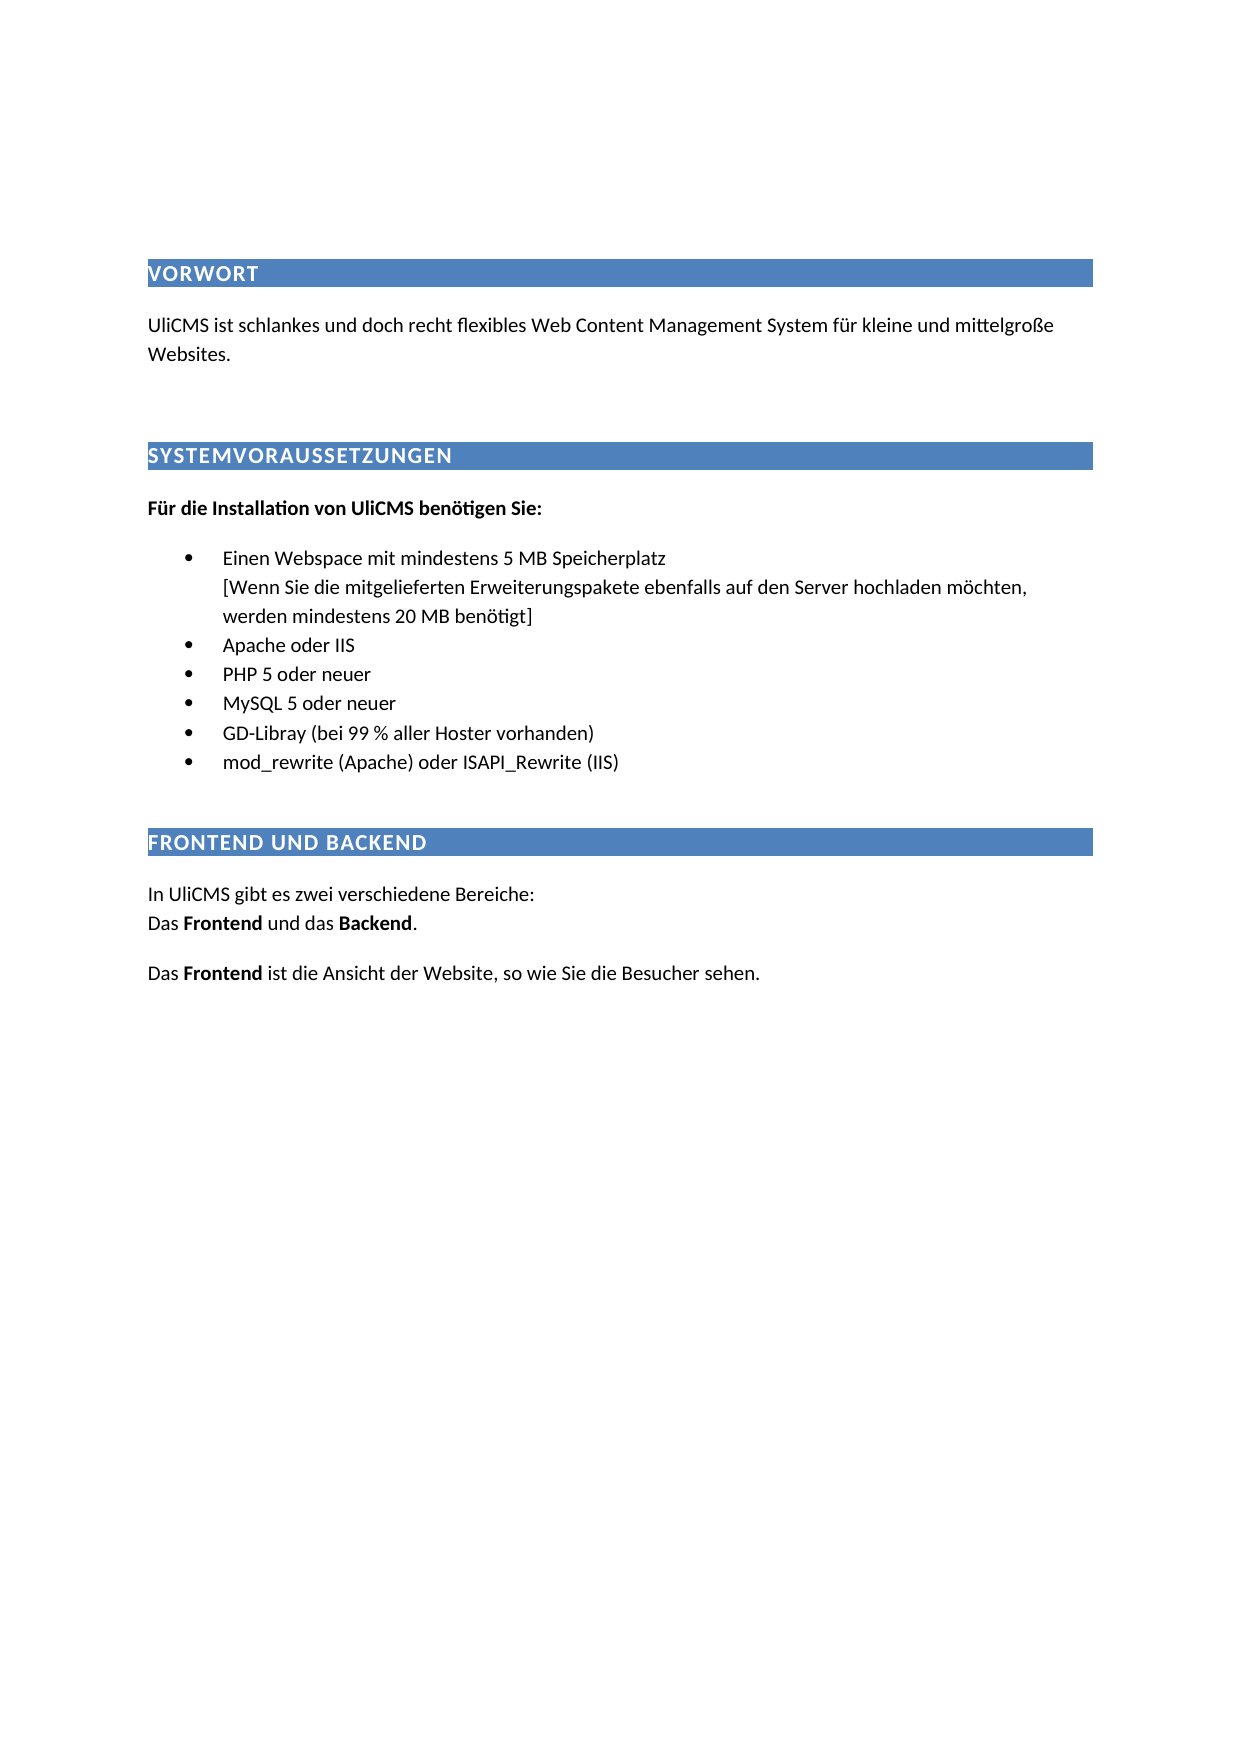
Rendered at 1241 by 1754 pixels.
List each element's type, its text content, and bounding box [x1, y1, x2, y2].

list Apache oder IIS [185, 632, 1093, 658]
subtitle Systemvoraussetzungen [148, 442, 1093, 470]
text Das Frontend ist die Ansicht der Website, so wie Sie die Besucher sehen. [148, 960, 1093, 986]
text Für die Installation von UliCMS benötigen Sie: [148, 495, 1093, 520]
list Einen Webspace mit mindestens 5 MB Speicherplatz [Wenn Sie die mitgelieferten Erweiterungspakete ebenfalls auf den Server hochladen möchten, werden mindestens 20 MB benötigt] [185, 545, 1093, 628]
subtitle Vorwort [148, 259, 1093, 287]
text In UliCMS gibt es zwei verschiedene Bereiche: Das Frontend und das Backend. [148, 881, 1093, 936]
subtitle Frontend und Backend [148, 828, 1093, 856]
list mod_rewrite (Apache) oder ISAPI_Rewrite (IIS) [185, 749, 1093, 774]
list PHP 5 oder neuer [185, 661, 1093, 687]
list GD-Libray (bei 99 % aller Hoster vorhanden) [185, 720, 1093, 745]
text UliCMS ist schlankes und doch recht flexibles Web Content Management System für kleine und mittelgroße Websites. [148, 312, 1093, 367]
list MySQL 5 oder neuer [185, 691, 1093, 716]
